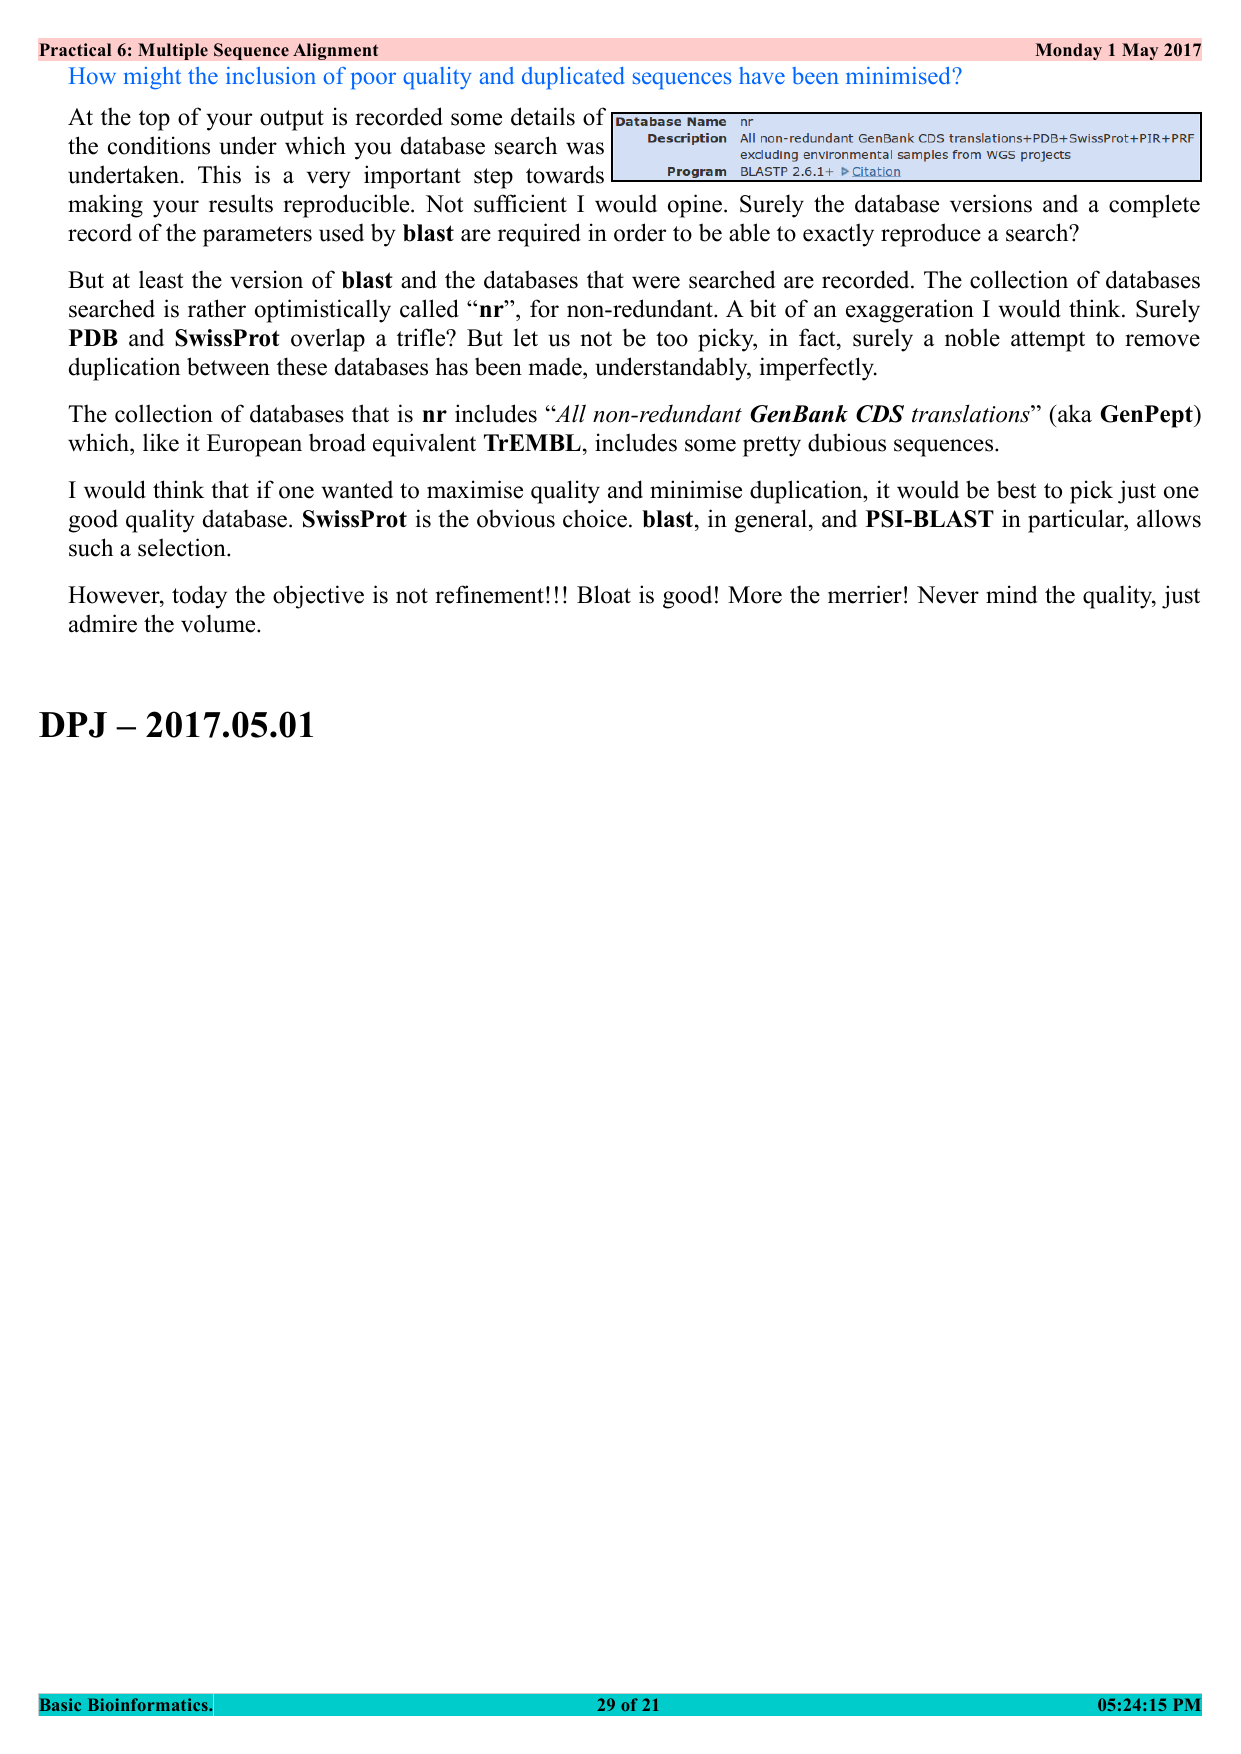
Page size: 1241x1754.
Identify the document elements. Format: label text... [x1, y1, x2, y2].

picture [613, 114, 1200, 180]
text DPJ – 2017.05.01 [38, 702, 1202, 745]
text The collection of databases that is nr includes “All non-redundant GenBank CDS translations” (aka GenPept) which, like it European broad equivalent TrEMBL, includes some pretty dubious sequences. [68, 399, 1202, 457]
text At the top of your output is recorded some details of the conditions under which you database search was undertaken. This is a very important step towards making your results reproducible. Not sufficient I would opine. Surely the database versions and a complete record of the parameters used by blast are required in order to be able to exactly reproduce a search? [68, 102, 1202, 247]
text How might the inclusion of poor quality and duplicated sequences have been minimised? [68, 61, 1202, 89]
text However, today the objective is not refinement!!! Bloat is good! More the merrier! Never mind the quality, just admire the volume. [68, 580, 1202, 638]
text I would think that if one wanted to maximise quality and minimise duplication, it would be best to pick just one good quality database. SwissProt is the obvious choice. blast, in general, and PSI-BLAST in particular, allows such a selection. [68, 475, 1202, 562]
text But at least the version of blast and the databases that were searched are recorded. The collection of databases searched is rather optimistically called “nr”, for non-redundant. A bit of an exaggeration I would think. Surely PDB and SwissProt overlap a trifle? But let us not be too picky, in fact, surely a noble attempt to remove duplication between these databases has been made, understandably, imperfectly. [68, 265, 1202, 381]
